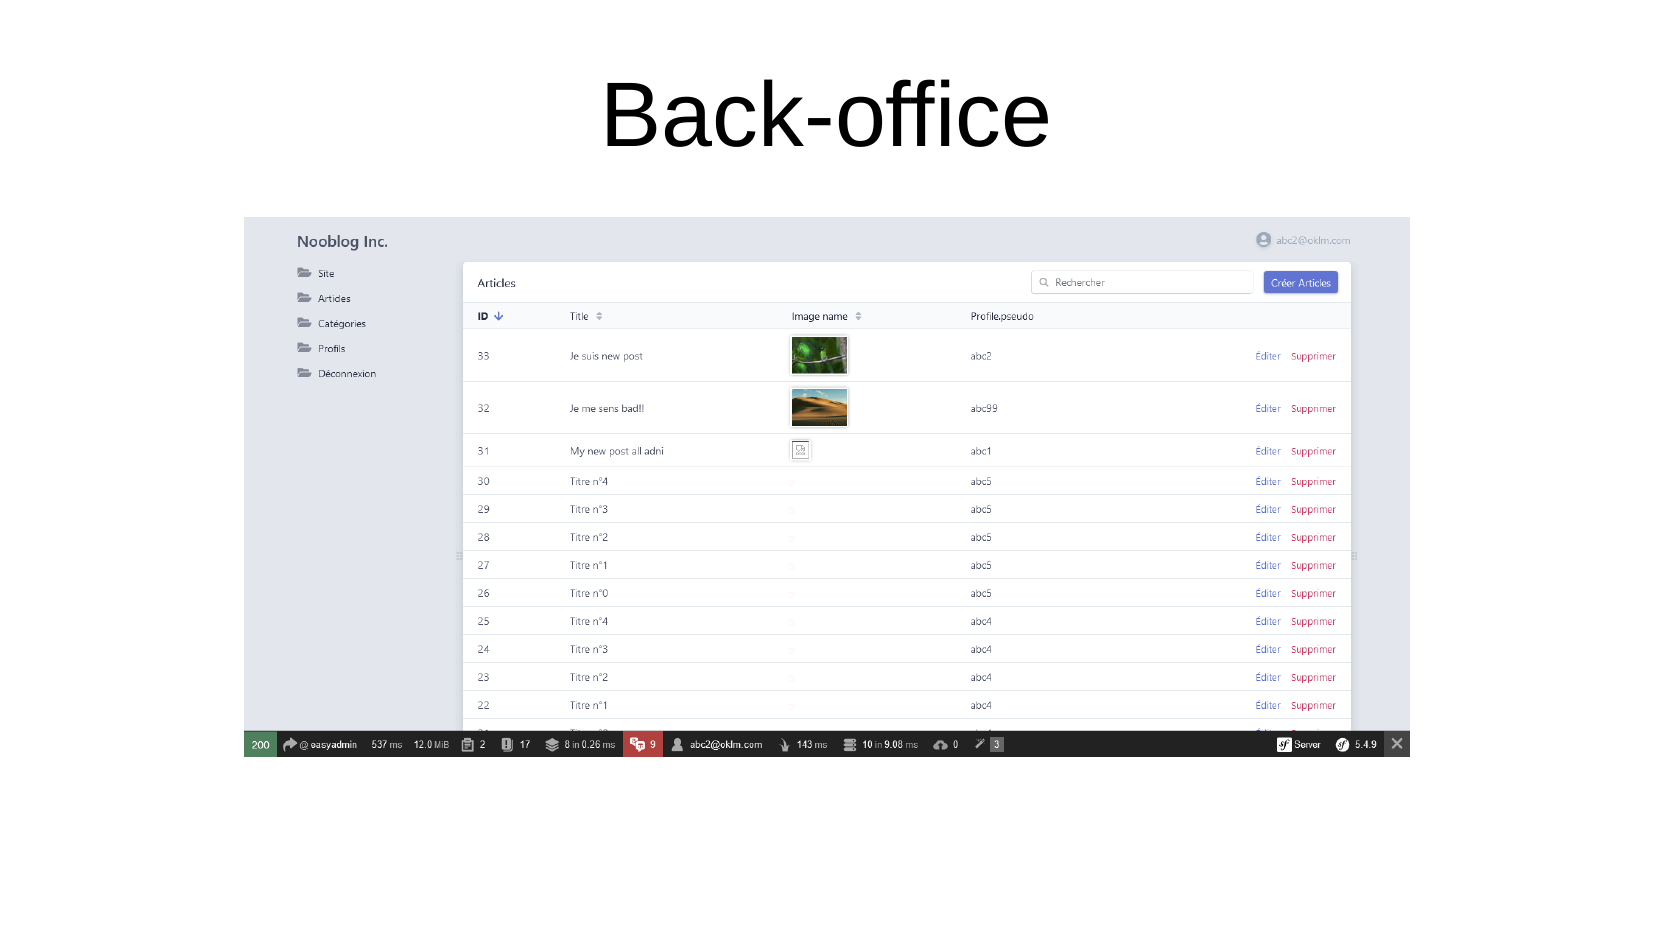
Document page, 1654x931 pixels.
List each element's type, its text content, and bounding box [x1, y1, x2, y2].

title Back-office [82, 37, 1571, 193]
picture [244, 217, 1410, 758]
